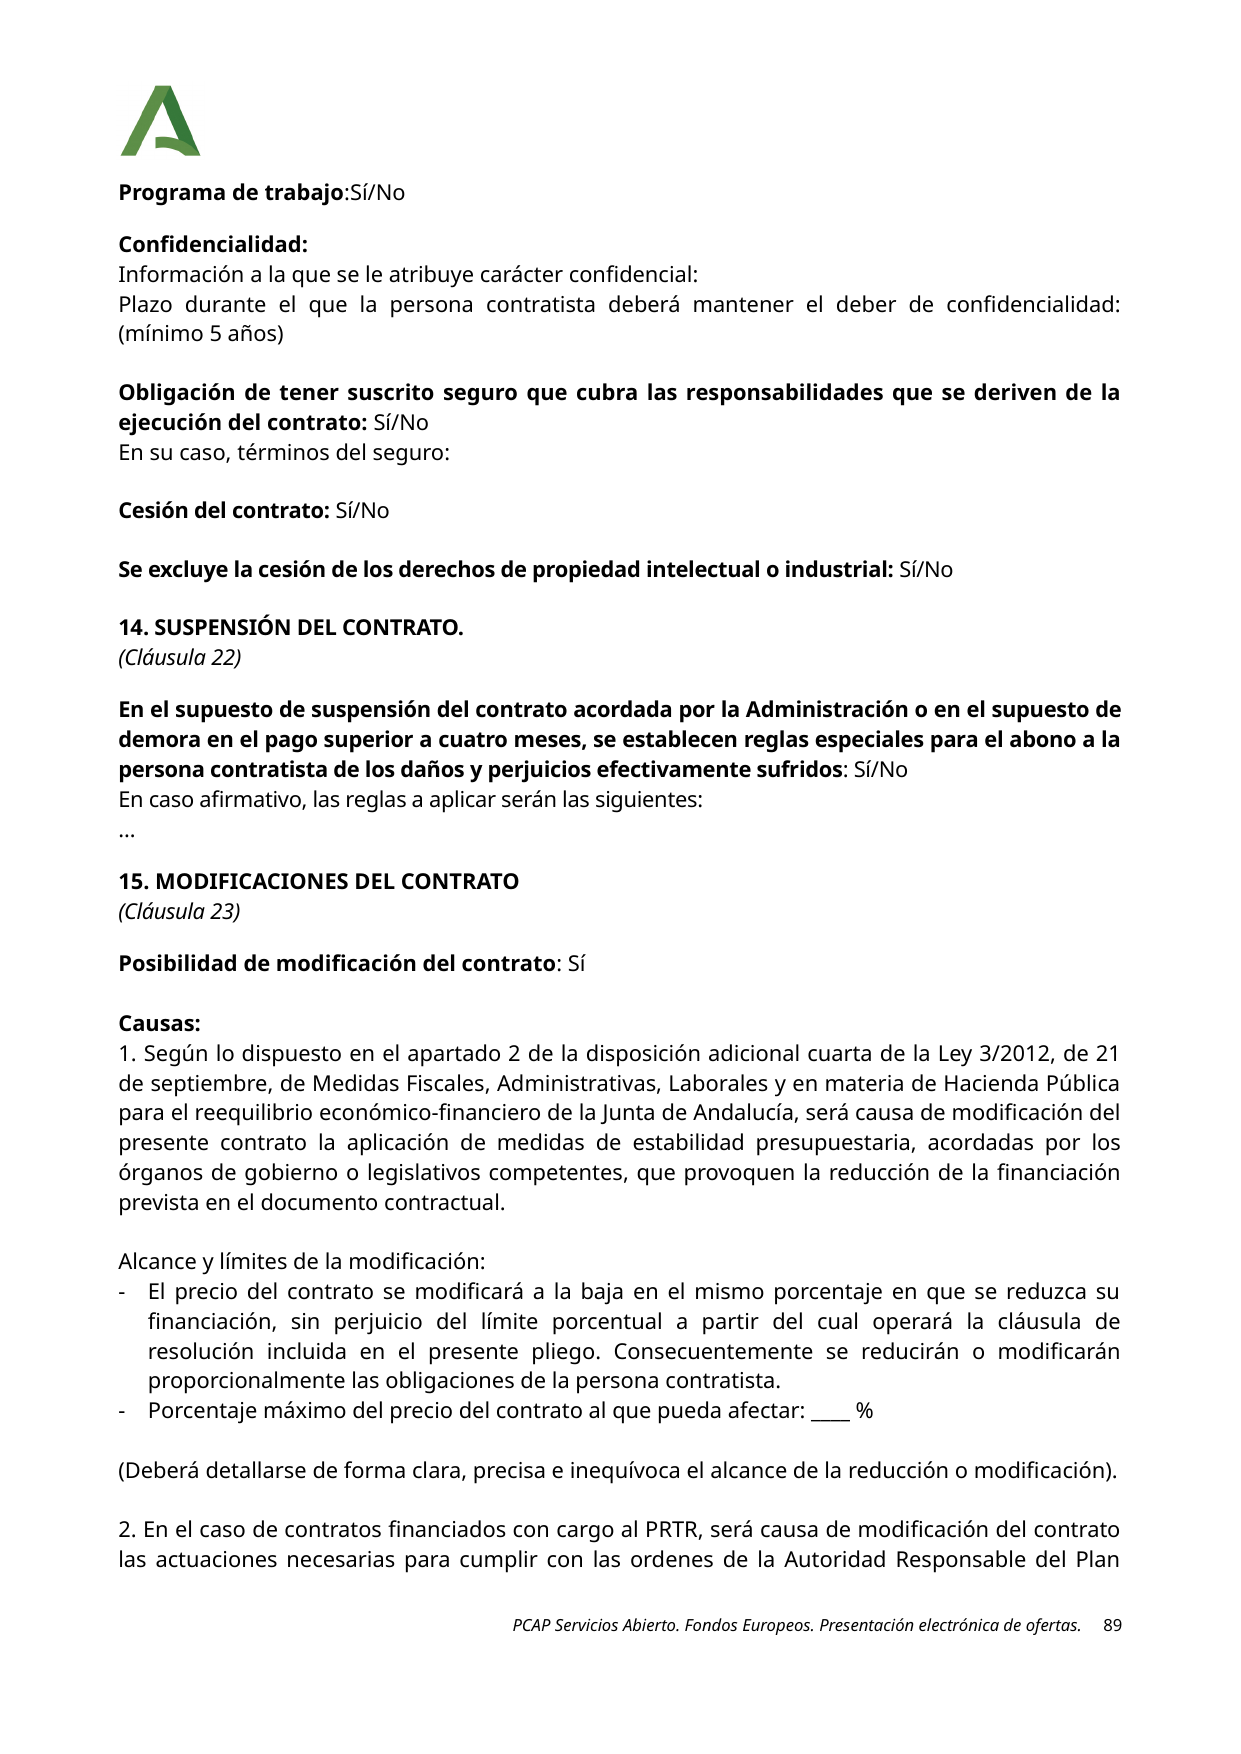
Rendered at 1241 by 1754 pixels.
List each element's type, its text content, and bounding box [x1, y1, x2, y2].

text (Cláusula 22) [118, 642, 1122, 672]
text Confidencialidad: [118, 229, 1122, 259]
text Información a la que se le atribuye carácter confidencial: [118, 259, 1122, 289]
text Plazo durante el que la persona contratista deberá mantener el deber de confidencialidad: (mínimo 5 años) [118, 289, 1122, 348]
text Causas: [118, 1008, 1122, 1038]
picture [116, 81, 205, 160]
text 15. MODIFICACIONES DEL CONTRATO [118, 866, 1122, 896]
text Se excluye la cesión de los derechos de propiedad intelectual o industrial: Sí/No [118, 554, 1122, 583]
text En su caso, términos del seguro: [118, 437, 1122, 466]
text En el supuesto de suspensión del contrato acordada por la Administración o en el supuesto de demora en el pago superior a cuatro meses, se establecen reglas especiales para el abono a la persona contratista de los daños y perjuicios efectivamente sufridos: Sí/No [118, 694, 1122, 784]
text Alcance y límites de la modificación: [118, 1246, 1122, 1276]
text Obligación de tener suscrito seguro que cubra las responsabilidades que se deriven de la ejecución del contrato: Sí/No [118, 377, 1122, 437]
text Programa de trabajo:Sí/No [118, 177, 1122, 206]
text - Porcentaje máximo del precio del contrato al que pueda afectar: ____ % [118, 1395, 1122, 1425]
text 14. SUSPENSIÓN DEL CONTRATO. [118, 612, 1122, 642]
text 1. Según lo dispuesto en el apartado 2 de la disposición adicional cuarta de la Ley 3/2012, de 21 de septiembre, de Medidas Fiscales, Administrativas, Laborales y en materia de Hacienda Pública para el reequilibrio económico-financiero de la Junta de Andalucía, será causa de modificación del presente contrato la aplicación de medidas de estabilidad presupuestaria, acordadas por los órganos de gobierno o legislativos competentes, que provoquen la reducción de la financiación prevista en el documento contractual. [118, 1038, 1122, 1217]
text En caso afirmativo, las reglas a aplicar serán las siguientes: [118, 784, 1122, 814]
text - El precio del contrato se modificará a la baja en el mismo porcentaje en que se reduzca su financiación, sin perjuicio del límite porcentual a partir del cual operará la cláusula de resolución incluida en el presente pliego. Consecuentemente se reducirán o modificarán proporcionalmente las obligaciones de la persona contratista. [118, 1276, 1122, 1395]
text 2. En el caso de contratos financiados con cargo al PRTR, será causa de modificación del contrato las actuaciones necesarias para cumplir con las ordenes de la Autoridad Responsable del Plan [118, 1514, 1122, 1574]
text … [118, 814, 1122, 843]
text Posibilidad de modificación del contrato: Sí [118, 948, 1122, 978]
text (Deberá detallarse de forma clara, precisa e inequívoca el alcance de la reducción o modificación). [118, 1455, 1122, 1485]
text (Cláusula 23) [118, 896, 1122, 926]
text Cesión del contrato: Sí/No [118, 495, 1122, 525]
